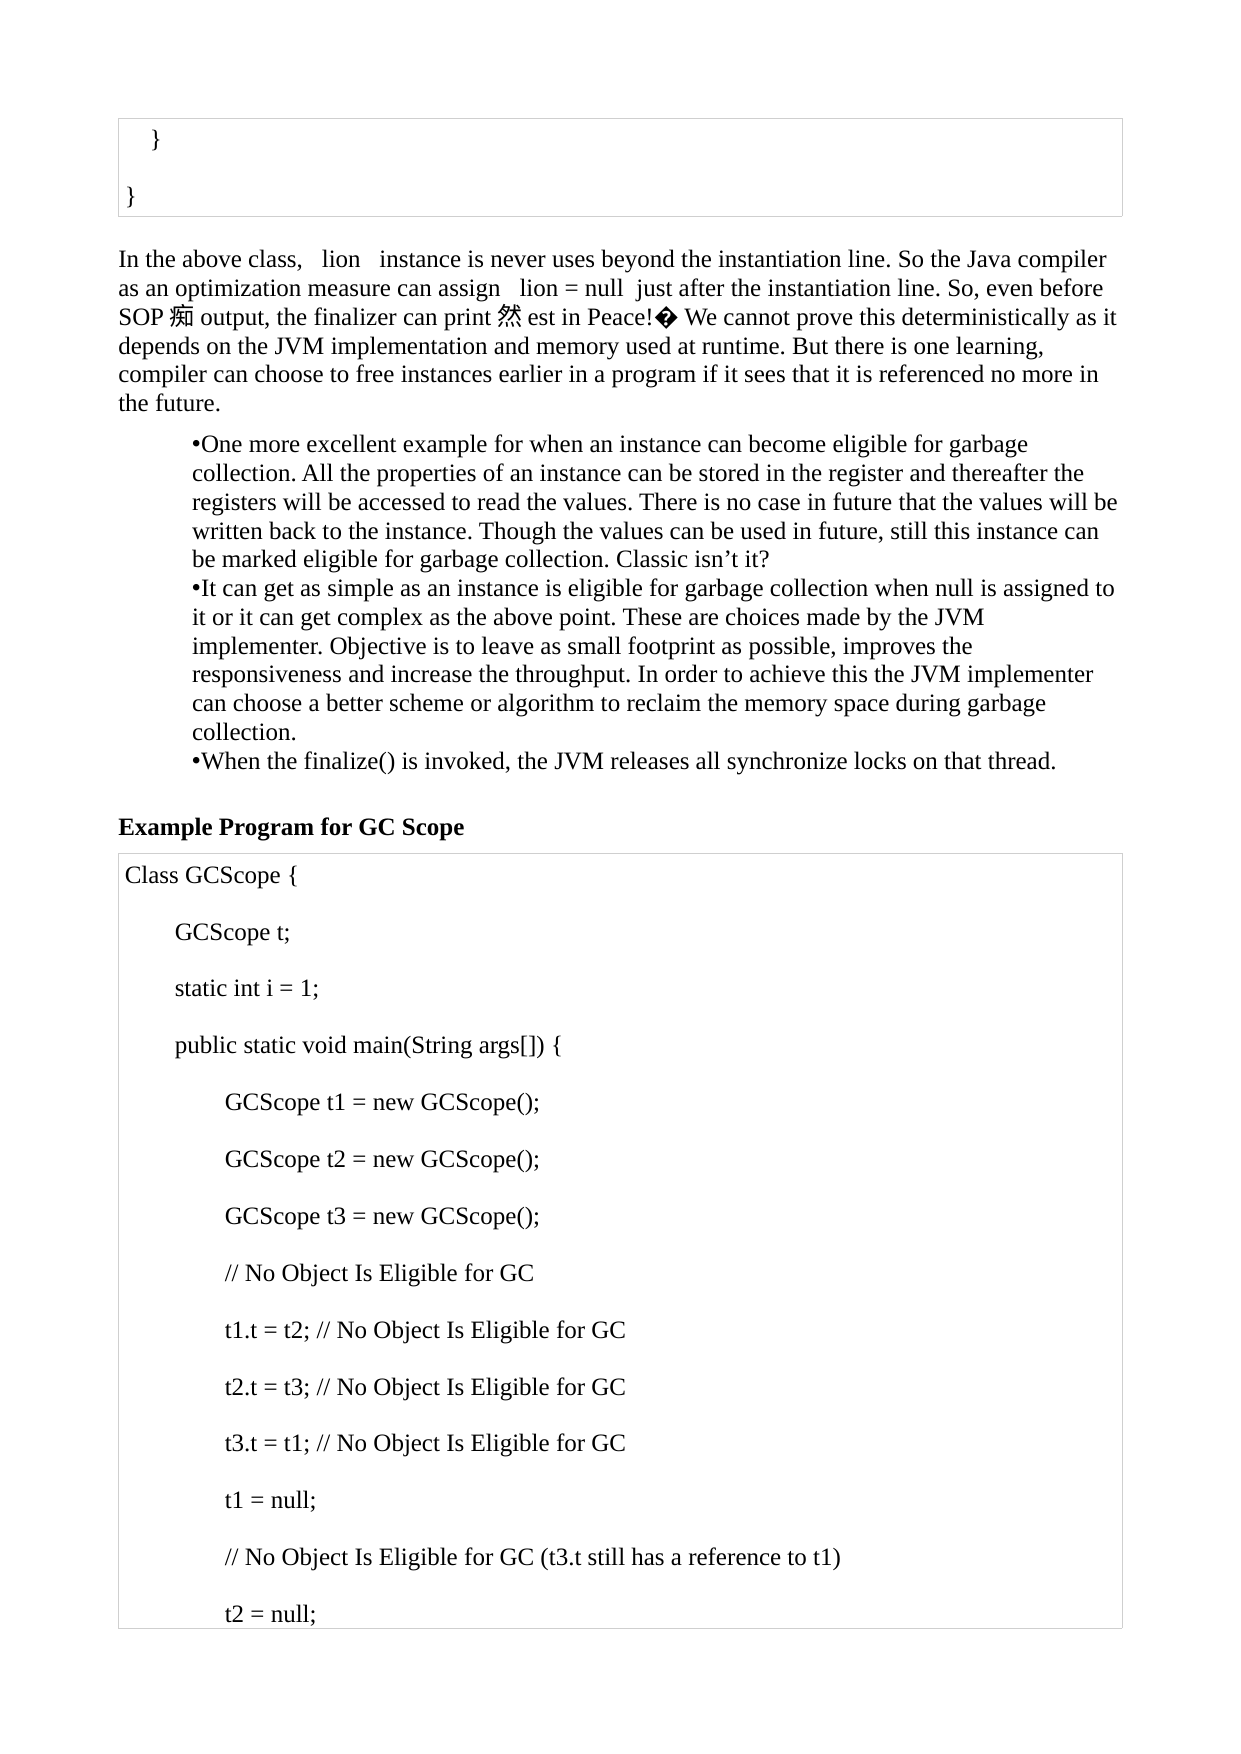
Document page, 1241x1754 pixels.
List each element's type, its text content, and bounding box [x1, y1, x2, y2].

text t2.t = t3; // No Object Is Eligible for GC [119, 1365, 1122, 1400]
text GCScope t2 = new GCScope(); [119, 1138, 1122, 1173]
text GCScope t; [119, 910, 1122, 945]
text } [119, 175, 1122, 216]
text } [119, 119, 1122, 153]
text t1 = null; [119, 1479, 1122, 1514]
text static int i = 1; [119, 967, 1122, 1002]
list It can get as simple as an instance is eligible for garbage collection when null is assigned to it or it can get complex as the above point. These are choices made by the JVM implementer. Objective is to leave as small footprint as possible, improves the responsiveness and increase the throughput. In order to achieve this the JVM implementer can choose a better scheme or algorithm to reclaim the memory space during garbage collection. [118, 573, 1122, 746]
text t3.t = t1; // No Object Is Eligible for GC [119, 1422, 1122, 1457]
list One more excellent example for when an instance can become eligible for garbage collection. All the properties of an instance can be stored in the register and thereafter the registers will be accessed to read the values. There is no case in future that the values will be written back to the instance. Though the values can be used in future, still this instance can be marked eligible for garbage collection. Classic isn’t it? [118, 429, 1122, 573]
text // No Object Is Eligible for GC (t3.t still has a reference to t1) [119, 1536, 1122, 1571]
subtitle Example Program for GC Scope [118, 812, 1122, 841]
text t2 = null; [119, 1593, 1122, 1628]
text public static void main(String args[]) { [119, 1024, 1122, 1059]
text // No Object Is Eligible for GC [119, 1251, 1122, 1287]
text GCScope t3 = new GCScope(); [119, 1194, 1122, 1230]
text In the above class, lion instance is never uses beyond the instantiation line. So the Java compiler as an optimization measure can assign lion = null just after the instantiation line. So, even before SOP痴 output, the finalizer can print 然est in Peace!� We cannot prove this deterministically as it depends on the JVM implementation and memory used at runtime. But there is one learning, compiler can choose to free instances earlier in a program if it sees that it is referenced no more in the future. [118, 244, 1122, 417]
text GCScope t1 = new GCScope(); [119, 1081, 1122, 1116]
text Class GCScope { [119, 854, 1122, 888]
text t1.t = t2; // No Object Is Eligible for GC [119, 1308, 1122, 1343]
list When the finalize() is invoked, the JVM releases all synchronize locks on that thread. [118, 746, 1122, 774]
